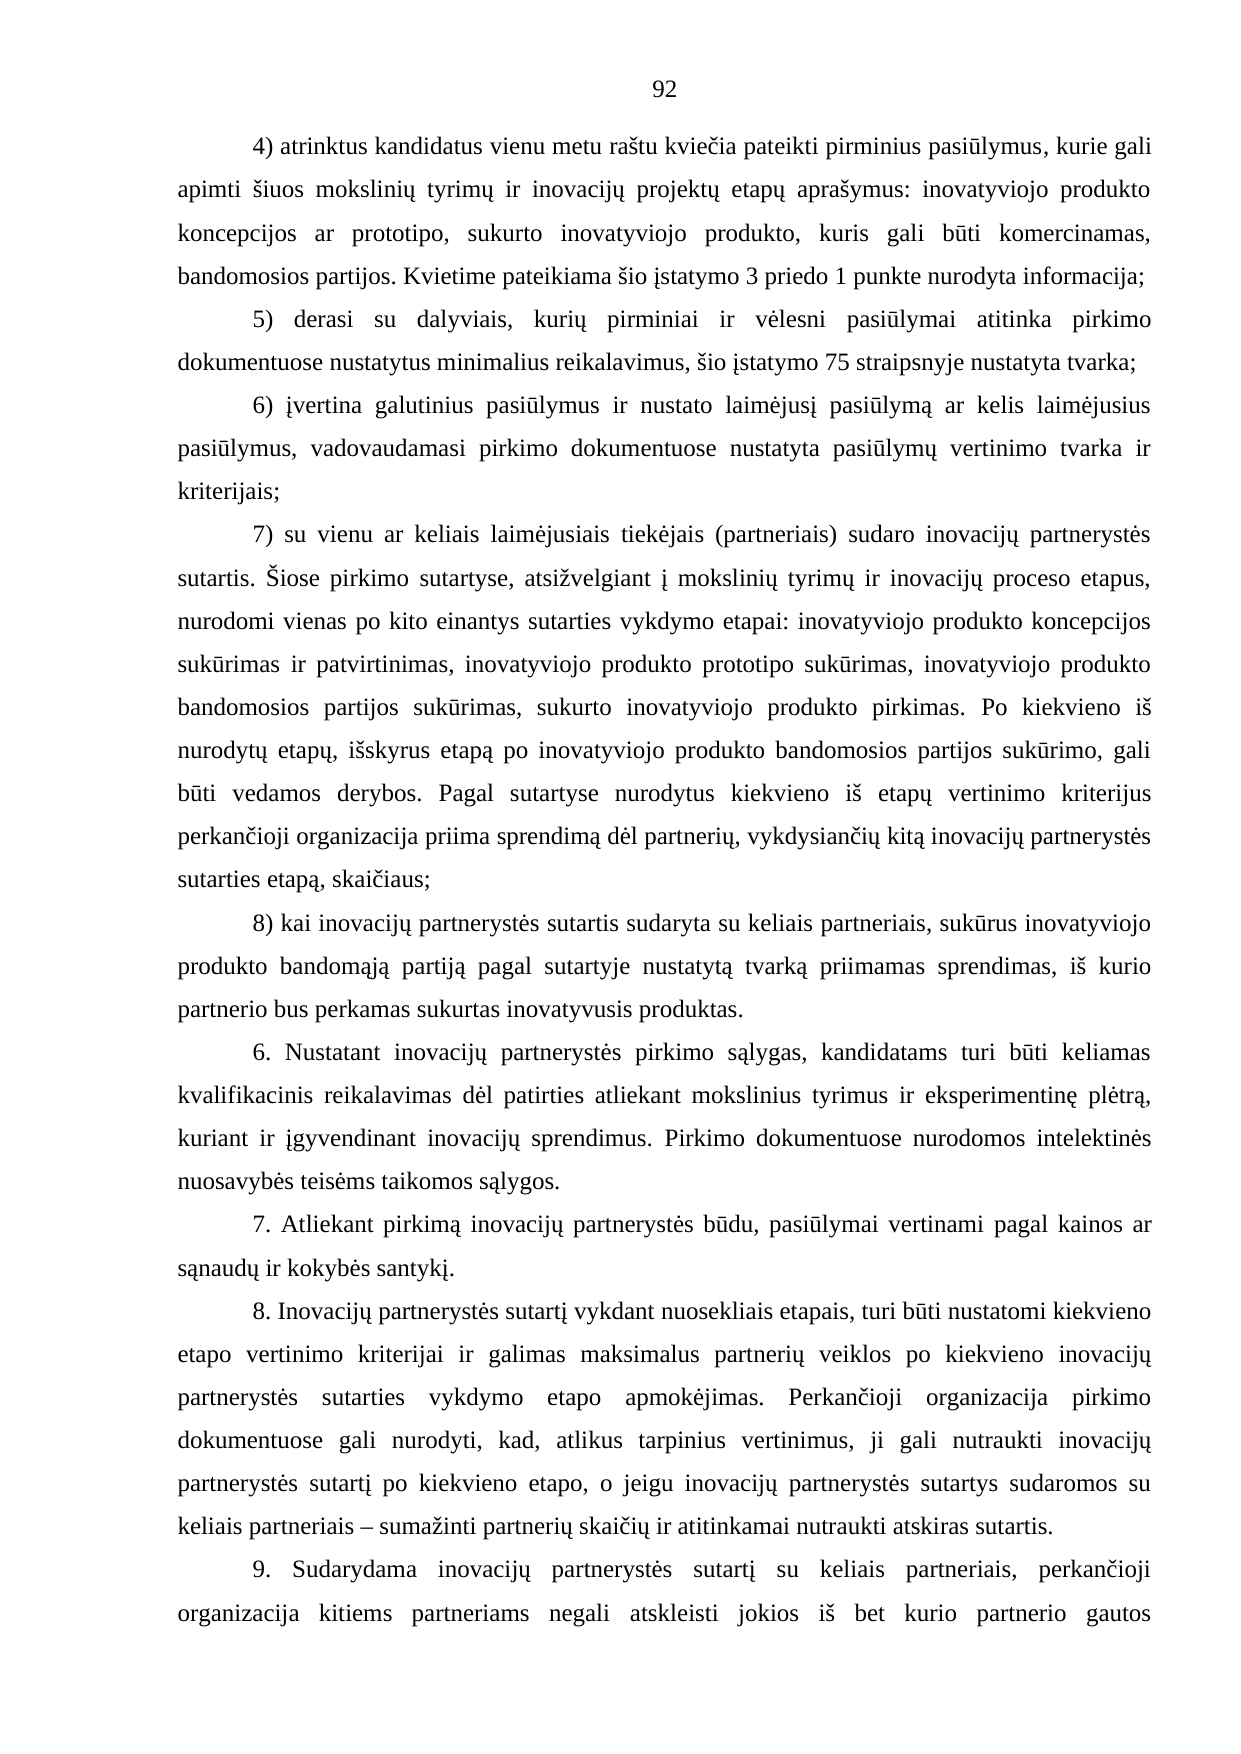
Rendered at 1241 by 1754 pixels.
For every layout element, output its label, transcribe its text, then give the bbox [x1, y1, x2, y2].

text 9. Sudarydama inovacijų partnerystės sutartį su keliais partneriais, perkančioji organizacija kitiems partneriams negali atskleisti jokios iš bet kurio partnerio gautos [177, 1554, 1152, 1626]
text 8) kai inovacijų partnerystės sutartis sudaryta su keliais partneriais, sukūrus inovatyviojo produkto bandomąją partiją pagal sutartyje nustatytą tvarką priimamas sprendimas, iš kurio partnerio bus perkamas sukurtas inovatyvusis produktas. [177, 908, 1152, 1023]
text 7. Atliekant pirkimą inovacijų partnerystės būdu, pasiūlymai vertinami pagal kainos ar sąnaudų ir kokybės santykį. [177, 1209, 1152, 1281]
text 5) derasi su dalyviais, kurių pirminiai ir vėlesni pasiūlymai atitinka pirkimo dokumentuose nustatytus minimalius reikalavimus, šio įstatymo 75 straipsnyje nustatyta tvarka; [177, 304, 1152, 376]
text 7) su vienu ar keliais laimėjusiais tiekėjais (partneriais) sudaro inovacijų partnerystės sutartis. Šiose pirkimo sutartyse, atsižvelgiant į mokslinių tyrimų ir inovacijų proceso etapus, nurodomi vienas po kito einantys sutarties vykdymo etapai: inovatyviojo produkto koncepcijos sukūrimas ir patvirtinimas, inovatyviojo produkto prototipo sukūrimas, inovatyviojo produkto bandomosios partijos sukūrimas, sukurto inovatyviojo produkto pirkimas. Po kiekvieno iš nurodytų etapų, išskyrus etapą po inovatyviojo produkto bandomosios partijos sukūrimo, gali būti vedamos derybos. Pagal sutartyse nurodytus kiekvieno iš etapų vertinimo kriterijus perkančioji organizacija priima sprendimą dėl partnerių, vykdysiančių kitą inovacijų partnerystės sutarties etapą, skaičiaus; [177, 519, 1152, 893]
text 6. Nustatant inovacijų partnerystės pirkimo sąlygas, kandidatams turi būti keliamas kvalifikacinis reikalavimas dėl patirties atliekant mokslinius tyrimus ir eksperimentinę plėtrą, kuriant ir įgyvendinant inovacijų sprendimus. Pirkimo dokumentuose nurodomos intelektinės nuosavybės teisėms taikomos sąlygos. [177, 1037, 1152, 1195]
text 6) įvertina galutinius pasiūlymus ir nustato laimėjusį pasiūlymą ar kelis laimėjusius pasiūlymus, vadovaudamasi pirkimo dokumentuose nustatyta pasiūlymų vertinimo tvarka ir kriterijais; [177, 390, 1152, 505]
text 8. Inovacijų partnerystės sutartį vykdant nuosekliais etapais, turi būti nustatomi kiekvieno etapo vertinimo kriterijai ir galimas maksimalus partnerių veiklos po kiekvieno inovacijų partnerystės sutarties vykdymo etapo apmokėjimas. Perkančioji organizacija pirkimo dokumentuose gali nurodyti, kad, atlikus tarpinius vertinimus, ji gali nutraukti inovacijų partnerystės sutartį po kiekvieno etapo, o jeigu inovacijų partnerystės sutartys sudaromos su keliais partneriais – sumažinti partnerių skaičių ir atitinkamai nutraukti atskiras sutartis. [177, 1296, 1152, 1540]
text 4) atrinktus kandidatus vienu metu raštu kviečia pateikti pirminius pasiūlymus, kurie gali apimti šiuos mokslinių tyrimų ir inovacijų projektų etapų aprašymus: inovatyviojo produkto koncepcijos ar prototipo, sukurto inovatyviojo produkto, kuris gali būti komercinamas, bandomosios partijos. Kvietime pateikiama šio įstatymo 3 priedo 1 punkte nurodyta informacija; [177, 131, 1152, 289]
